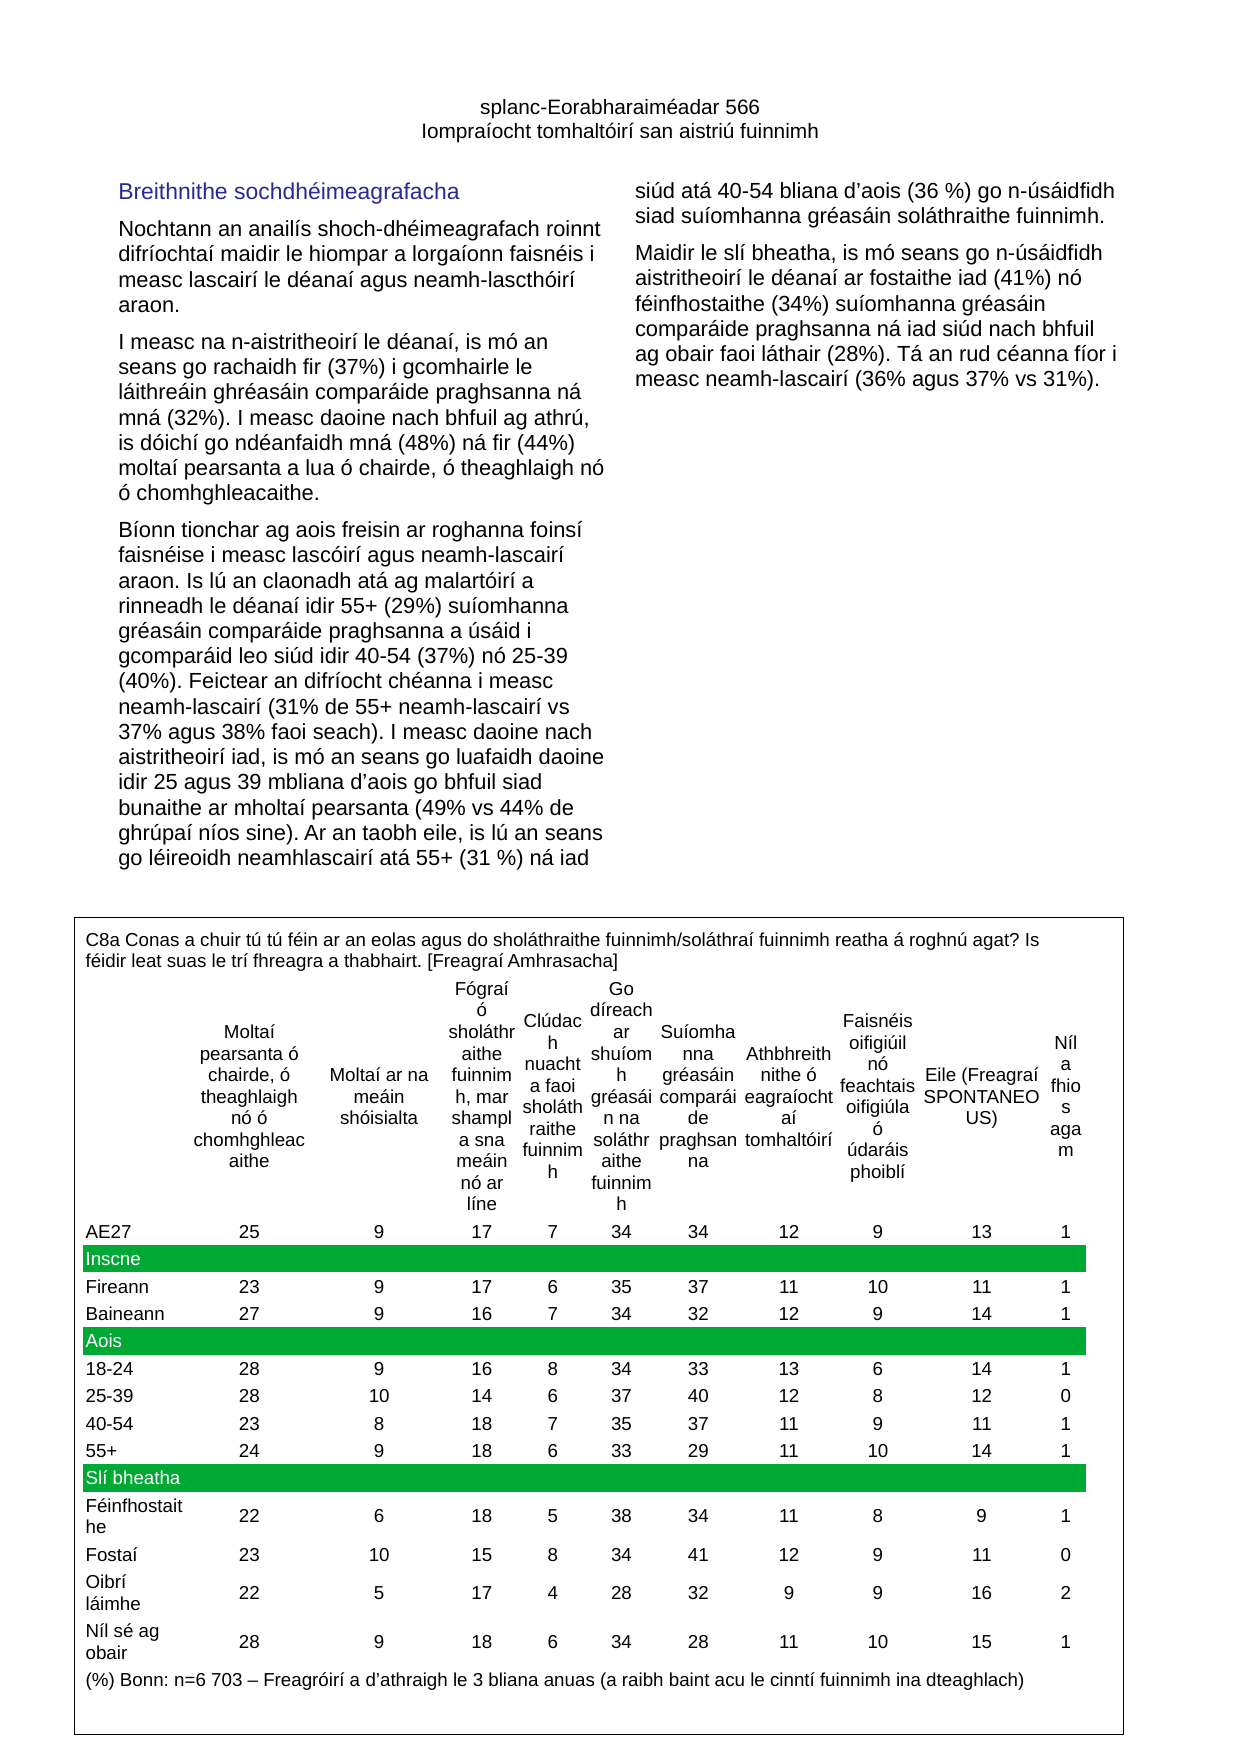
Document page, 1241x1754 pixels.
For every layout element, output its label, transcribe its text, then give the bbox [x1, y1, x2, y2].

table_cell 11 [918, 1541, 1045, 1568]
text [75, 918, 1123, 1734]
table_cell 7 [518, 1410, 587, 1437]
table_cell 15 [918, 1617, 1045, 1666]
table_cell Athbhreithnithe ó eagraíochtaí tomhaltóirí [740, 975, 837, 1218]
table_cell 33 [587, 1437, 656, 1464]
table_cell 28 [587, 1568, 656, 1617]
table_cell 10 [313, 1541, 445, 1568]
table_cell 18-24 [83, 1355, 186, 1382]
table_cell 37 [656, 1273, 740, 1300]
table_cell 18 [445, 1437, 518, 1464]
table_cell 22 [186, 1492, 312, 1541]
table_cell 16 [918, 1568, 1045, 1617]
table_cell Slí bheatha [83, 1464, 1086, 1492]
table_cell 14 [918, 1437, 1045, 1464]
table_cell Fireann [83, 1273, 186, 1300]
table_cell 10 [837, 1437, 918, 1464]
table_cell 11 [740, 1492, 837, 1541]
table_cell Faisnéis oifigiúil nó feachtais oifigiúla ó údaráis phoiblí [837, 975, 918, 1218]
table_cell 9 [740, 1568, 837, 1617]
table_cell 10 [837, 1617, 918, 1666]
table_cell 11 [740, 1273, 837, 1300]
table_cell 11 [740, 1437, 837, 1464]
table_cell 37 [587, 1382, 656, 1409]
table_cell 1 [1045, 1300, 1086, 1327]
table_cell 28 [186, 1382, 312, 1409]
table_cell 7 [518, 1300, 587, 1327]
table_cell 14 [445, 1382, 518, 1409]
table_cell 13 [740, 1355, 837, 1382]
table_cell 1 [1045, 1492, 1086, 1541]
table_cell 9 [313, 1617, 445, 1666]
table_header C8a Conas a chuir tú tú féin ar an eolas agus do sholáthraithe fuinnimh/soláthraí fuinnimh reatha á roghnú agat? Is féidir leat suas le trí fhreagra a thabhairt. [Freagraí Amhrasacha] [83, 926, 1086, 975]
table_cell 6 [837, 1355, 918, 1382]
text I measc na n-aistritheoirí le déanaí, is mó an seans go rachaidh fir (37%) i gcomhairle le láithreáin ghréasáin comparáide praghsanna ná mná (32%). I measc daoine nach bhfuil ag athrú, is dóichí go ndéanfaidh mná (48%) ná fir (44%) moltaí pearsanta a lua ó chairde, ó theaghlaigh nó ó chomhghleacaithe. [118, 329, 605, 505]
table_cell 1 [1045, 1218, 1086, 1245]
table_cell Níl a fhios agam [1045, 975, 1086, 1218]
table_cell 8 [837, 1492, 918, 1541]
table_cell 29 [656, 1437, 740, 1464]
table_cell 14 [918, 1300, 1045, 1327]
table_cell 1 [1045, 1617, 1086, 1666]
table_cell 11 [918, 1273, 1045, 1300]
table_cell 1 [1045, 1410, 1086, 1437]
table_cell 0 [1045, 1382, 1086, 1409]
table_cell 9 [837, 1541, 918, 1568]
table_cell 27 [186, 1300, 312, 1327]
table_cell 18 [445, 1492, 518, 1541]
table_cell 13 [918, 1218, 1045, 1245]
table_cell 12 [740, 1218, 837, 1245]
table_cell 24 [186, 1437, 312, 1464]
text Bíonn tionchar ag aois freisin ar roghanna foinsí faisnéise i measc lascóirí agus neamh-lascairí araon. Is lú an claonadh atá ag malartóirí a rinneadh le déanaí idir 55+ (29%) suíomhanna gréasáin comparáide praghsanna a úsáid i gcomparáid leo siúd idir 40-54 (37%) nó 25-39 (40%). Feictear an difríocht chéanna i measc neamh-lascairí (31% de 55+ neamh-lascairí vs 37% agus 38% faoi seach). I measc daoine nach aistritheoirí iad, is mó an seans go luafaidh daoine idir 25 agus 39 mbliana d’aois go bhfuil siad bunaithe ar mholtaí pearsanta (49% vs 44% de ghrúpaí níos sine). Ar an taobh eile, is lú an seans go léireoidh neamhlascairí atá 55+ (31 %) ná iad [118, 517, 605, 870]
table_cell 5 [313, 1568, 445, 1617]
table_cell 38 [587, 1492, 656, 1541]
table_cell 9 [918, 1492, 1045, 1541]
table_cell Go díreach ar shuíomh gréasáin na soláthraithe fuinnimh [587, 975, 656, 1218]
table_cell 9 [313, 1218, 445, 1245]
table_cell 34 [587, 1355, 656, 1382]
table_cell 37 [656, 1410, 740, 1437]
table_cell 10 [837, 1273, 918, 1300]
table_cell 23 [186, 1273, 312, 1300]
table_cell 22 [186, 1568, 312, 1617]
table_cell 4 [518, 1568, 587, 1617]
table_cell 6 [518, 1437, 587, 1464]
text Nochtann an anailís shoch-dhéimeagrafach roinnt difríochtaí maidir le hiompar a lorgaíonn faisnéis i measc lascairí le déanaí agus neamh-lascthóirí araon. [118, 216, 605, 317]
table_cell 28 [186, 1355, 312, 1382]
table_cell 16 [445, 1300, 518, 1327]
table_cell Eile (Freagraí SPONTANEOUS) [918, 975, 1045, 1218]
table_cell 12 [740, 1382, 837, 1409]
table_cell 17 [445, 1568, 518, 1617]
table_cell Fógraí ó sholáthraithe fuinnimh, mar shampla sna meáin nó ar líne [445, 975, 518, 1218]
table_cell 18 [445, 1410, 518, 1437]
table_cell Féinfhostaithe [83, 1492, 186, 1541]
table_cell 0 [1045, 1541, 1086, 1568]
table_cell 18 [445, 1617, 518, 1666]
table_cell Suíomhanna gréasáin comparáide praghsanna [656, 975, 740, 1218]
table_cell 28 [186, 1617, 312, 1666]
table_cell 23 [186, 1410, 312, 1437]
table_cell 25-39 [83, 1382, 186, 1409]
table_cell 8 [837, 1382, 918, 1409]
table_cell Aois [83, 1327, 1086, 1355]
table_cell 34 [656, 1492, 740, 1541]
table_cell 25 [186, 1218, 312, 1245]
table_cell Inscne [83, 1245, 1086, 1272]
table_cell 35 [587, 1410, 656, 1437]
table_cell 12 [740, 1541, 837, 1568]
table_cell 8 [518, 1541, 587, 1568]
table_cell 7 [518, 1218, 587, 1245]
table_cell 34 [587, 1541, 656, 1568]
table_cell 34 [656, 1218, 740, 1245]
table_cell Oibrí láimhe [83, 1568, 186, 1617]
table_cell Moltaí ar na meáin shóisialta [313, 975, 445, 1218]
table_cell 5 [518, 1492, 587, 1541]
table_cell 1 [1045, 1437, 1086, 1464]
table_cell 16 [445, 1355, 518, 1382]
table_cell 40-54 [83, 1410, 186, 1437]
table_cell 10 [313, 1382, 445, 1409]
table_cell (%) Bonn: n=6 703 – Freagróirí a d’athraigh le 3 bliana anuas (a raibh baint acu le cinntí fuinnimh ina dteaghlach) [83, 1666, 1086, 1693]
table_cell 9 [313, 1355, 445, 1382]
table_cell 55+ [83, 1437, 186, 1464]
text Maidir le slí bheatha, is mó seans go n-úsáidfidh aistritheoirí le déanaí ar fostaithe iad (41%) nó féinfhostaithe (34%) suíomhanna gréasáin comparáide praghsanna ná iad siúd nach bhfuil ag obair faoi láthair (28%). Tá an rud céanna fíor i measc neamh-lascairí (36% agus 37% vs 31%). [635, 240, 1122, 391]
table_cell 6 [518, 1273, 587, 1300]
table_cell 33 [656, 1355, 740, 1382]
table_cell 8 [518, 1355, 587, 1382]
table_cell 9 [313, 1437, 445, 1464]
table_cell 17 [445, 1273, 518, 1300]
table_cell AE27 [83, 1218, 186, 1245]
table_cell 9 [837, 1568, 918, 1617]
table_cell Níl sé ag obair [83, 1617, 186, 1666]
table_cell 15 [445, 1541, 518, 1568]
table_cell 9 [837, 1218, 918, 1245]
table_cell 9 [313, 1300, 445, 1327]
table_cell 32 [656, 1300, 740, 1327]
table_cell 8 [313, 1410, 445, 1437]
table_cell 34 [587, 1300, 656, 1327]
table_cell 23 [186, 1541, 312, 1568]
table_cell 1 [1045, 1355, 1086, 1382]
table_cell 40 [656, 1382, 740, 1409]
table_cell 1 [1045, 1273, 1086, 1300]
table_cell 12 [740, 1300, 837, 1327]
table_cell 6 [313, 1492, 445, 1541]
table_cell 6 [518, 1382, 587, 1409]
table_cell 9 [313, 1273, 445, 1300]
table_cell 9 [837, 1410, 918, 1437]
table_cell 35 [587, 1273, 656, 1300]
text Breithnithe sochdhéimeagrafacha [118, 178, 605, 204]
table_cell Moltaí pearsanta ó chairde, ó theaghlaigh nó ó chomhghleacaithe [186, 975, 312, 1218]
table_cell 2 [1045, 1568, 1086, 1617]
table_cell 28 [656, 1617, 740, 1666]
table_cell 34 [587, 1617, 656, 1666]
table_cell 14 [918, 1355, 1045, 1382]
table_cell Clúdach nuachta faoi sholáthraithe fuinnimh [518, 975, 587, 1218]
text siúd atá 40-54 bliana d’aois (36 %) go n-úsáidfidh siad suíomhanna gréasáin soláthraithe fuinnimh. [635, 178, 1122, 228]
table_cell 6 [518, 1617, 587, 1666]
table_cell 11 [918, 1410, 1045, 1437]
table_cell 32 [656, 1568, 740, 1617]
table_cell [83, 975, 186, 1218]
table_cell Baineann [83, 1300, 186, 1327]
table_cell 11 [740, 1617, 837, 1666]
table_cell 17 [445, 1218, 518, 1245]
table_cell 34 [587, 1218, 656, 1245]
table_cell Fostaí [83, 1541, 186, 1568]
table_cell 9 [837, 1300, 918, 1327]
table_cell 11 [740, 1410, 837, 1437]
table_cell 12 [918, 1382, 1045, 1409]
table_cell 41 [656, 1541, 740, 1568]
